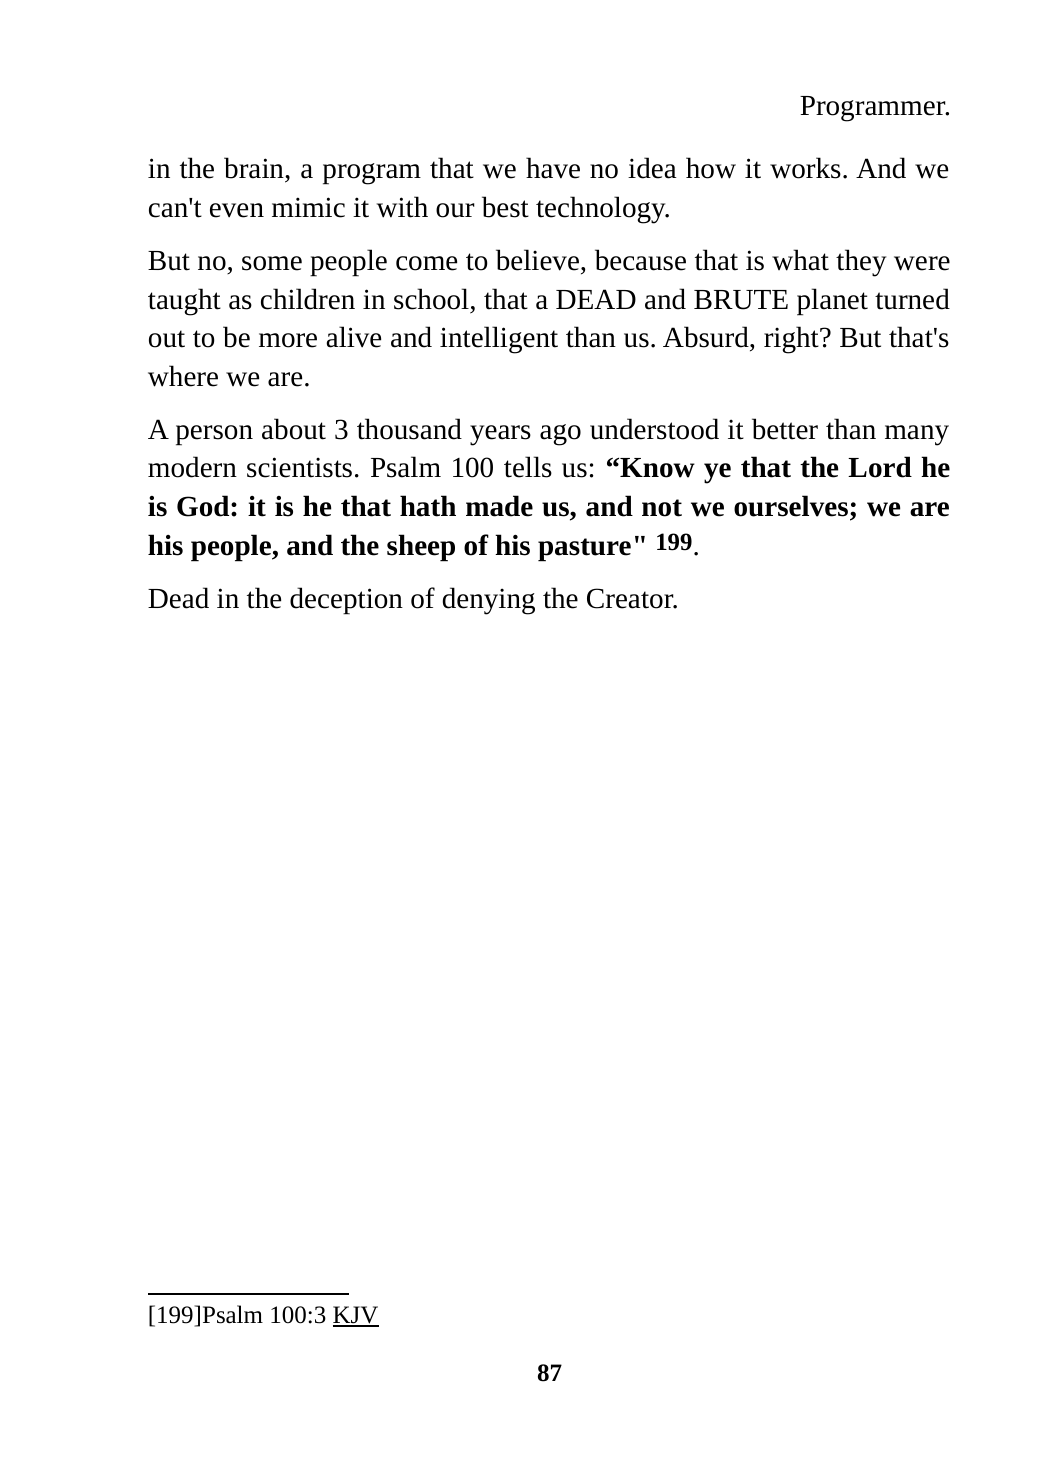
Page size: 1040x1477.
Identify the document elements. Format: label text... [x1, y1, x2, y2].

text But no, some people come to believe, because that is what they were taught as children in school, that a DEAD and BRUTE planet turned out to be more alive and intelligent than us. Absurd, right? But that's where we are. [148, 243, 951, 392]
text Psalm 100:3 KJV [148, 1300, 951, 1329]
text in the brain, a program that we have no idea how it works. And we can't even mimic it with our best technology. [148, 152, 951, 224]
text A person about 3 thousand years ago understood it better than many modern scientists. Psalm 100 tells us: “Know ye that the Lord he is God: it is he that hath made us, and not we ourselves; we are his people, and the sheep of his pasture" . [148, 412, 951, 561]
text Dead in the deception of denying the Creator. [148, 581, 951, 614]
